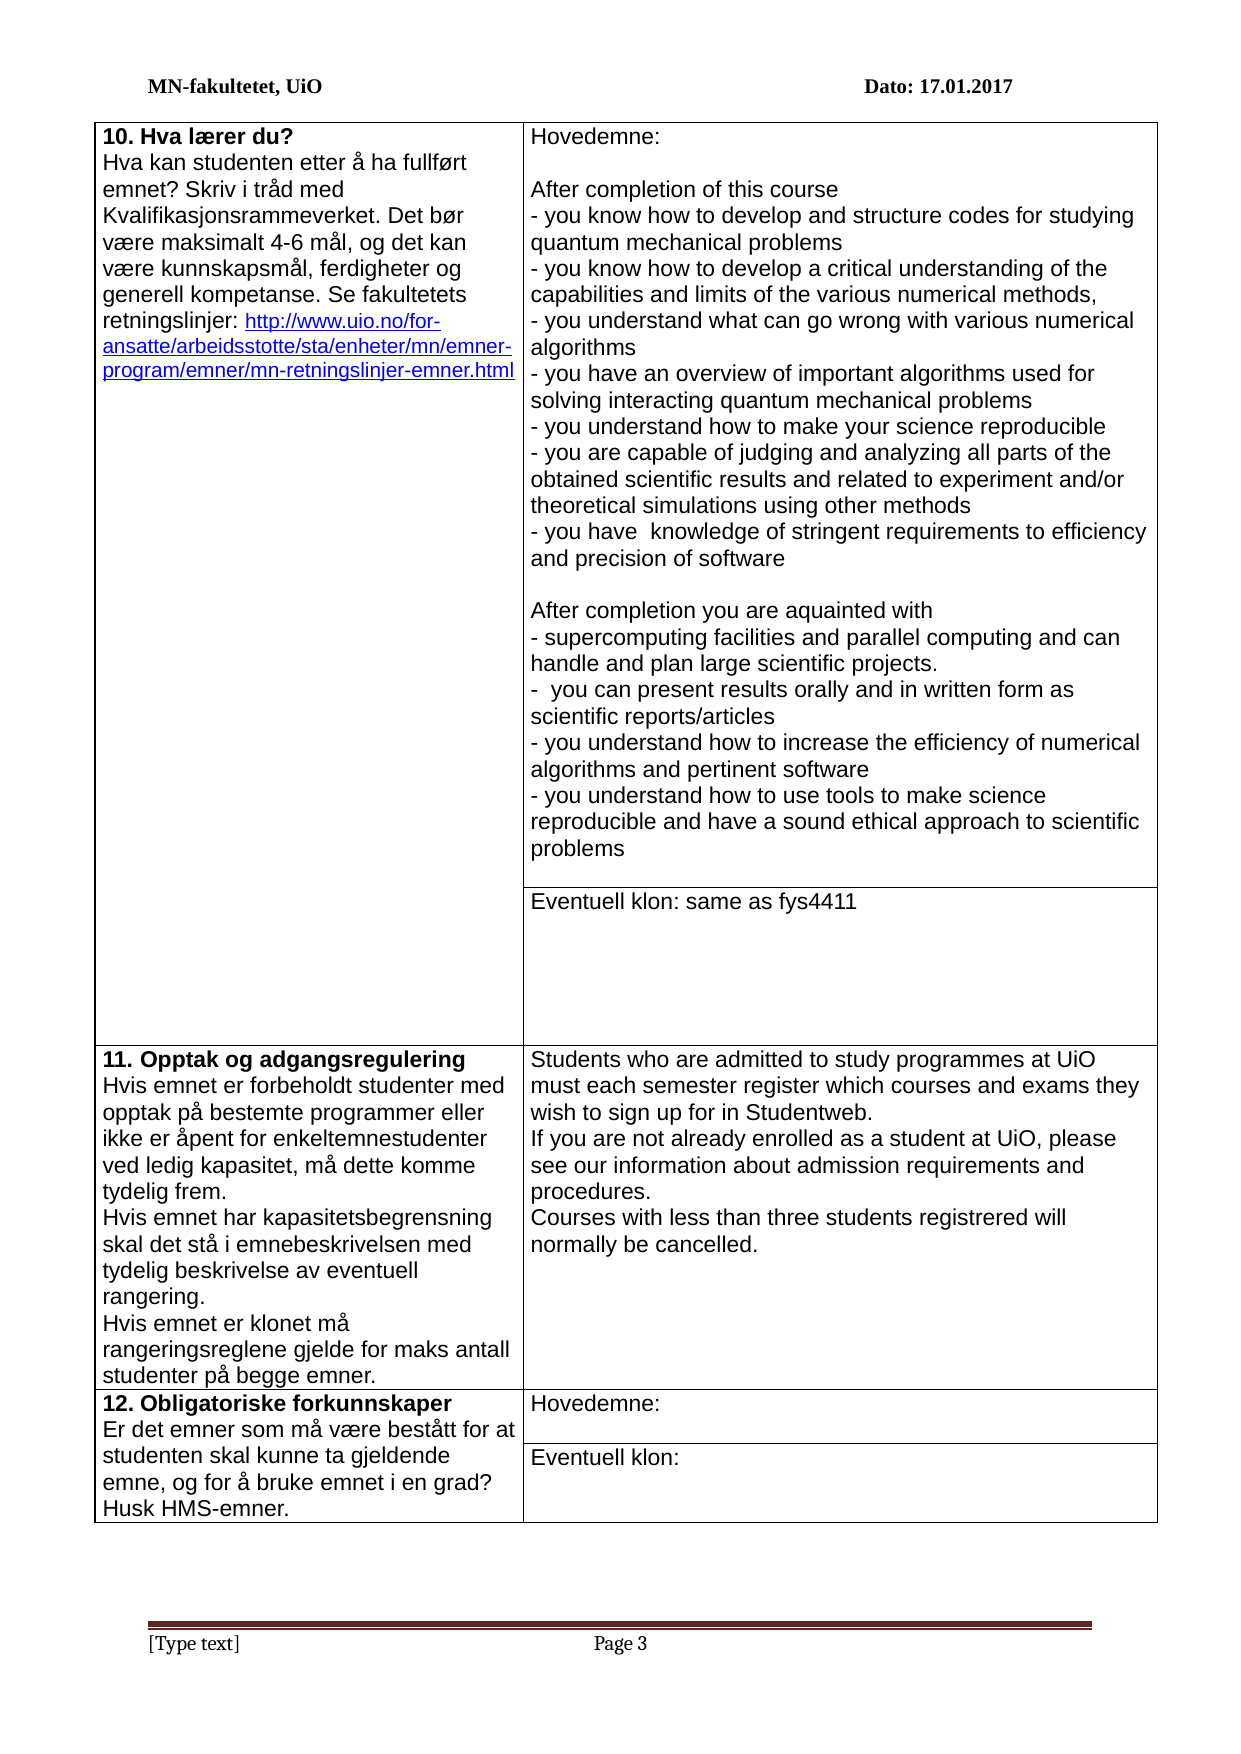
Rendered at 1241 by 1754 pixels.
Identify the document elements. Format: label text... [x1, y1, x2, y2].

table_cell Students who are admitted to study programmes at UiO must each semester register which courses and exams they wish to sign up for in Studentweb. If you are not already enrolled as a student at UiO, please see our information about admission requirements and procedures. Courses with less than three students registrered will normally be cancelled. [524, 1046, 1157, 1389]
table_cell Hovedemne: [524, 1390, 1157, 1442]
table_cell [1158, 1045, 1240, 1389]
table_cell [1158, 122, 1240, 887]
table_cell Eventuell klon: same as fys4411 [524, 888, 1157, 1045]
table_cell [1158, 1443, 1240, 1522]
table_cell [1158, 1389, 1240, 1442]
table_cell [1158, 887, 1240, 1045]
table_cell Hva lærer du? Hva kan studenten etter å ha fullført emnet? Skriv i tråd med Kvalifikasjonsrammeverket. Det bør være maksimalt 4-6 mål, og det kan være kunnskapsmål, ferdigheter og generell kompetanse. Se fakultetets retningslinjer: http://www.uio.no/for-ansatte/arbeidsstotte/sta/enheter/mn/emner-program/emner/mn-retningslinjer-emner.html [96, 123, 523, 1045]
table_cell Hovedemne: After completion of this course - you know how to develop and structure codes for studying quantum mechanical problems - you know how to develop a critical understanding of the capabilities and limits of the various numerical methods, - you understand what can go wrong with various numerical algorithms - you have an overview of important algorithms used for solving interacting quantum mechanical problems - you understand how to make your science reproducible - you are capable of judging and analyzing all parts of the obtained scientific results and related to experiment and/or theoretical simulations using other methods - you have knowledge of stringent requirements to efficiency and precision of software After completion you are aquainted with - supercomputing facilities and parallel computing and can handle and plan large scientific projects. - you can present results orally and in written form as scientific reports/articles - you understand how to increase the efficiency of numerical algorithms and pertinent software - you understand how to use tools to make science reproducible and have a sound ethical approach to scientific problems [524, 123, 1157, 887]
table_cell Obligatoriske forkunnskaper Er det emner som må være bestått for at studenten skal kunne ta gjeldende emne, og for å bruke emnet i en grad? Husk HMS-emner. [96, 1390, 523, 1522]
table_cell Opptak og adgangsregulering Hvis emnet er forbeholdt studenter med opptak på bestemte programmer eller ikke er åpent for enkeltemnestudenter ved ledig kapasitet, må dette komme tydelig frem. Hvis emnet har kapasitetsbegrensning skal det stå i emnebeskrivelsen med tydelig beskrivelse av eventuell rangering. Hvis emnet er klonet må rangeringsreglene gjelde for maks antall studenter på begge emner. [96, 1046, 523, 1389]
table_cell Eventuell klon: [524, 1444, 1157, 1522]
